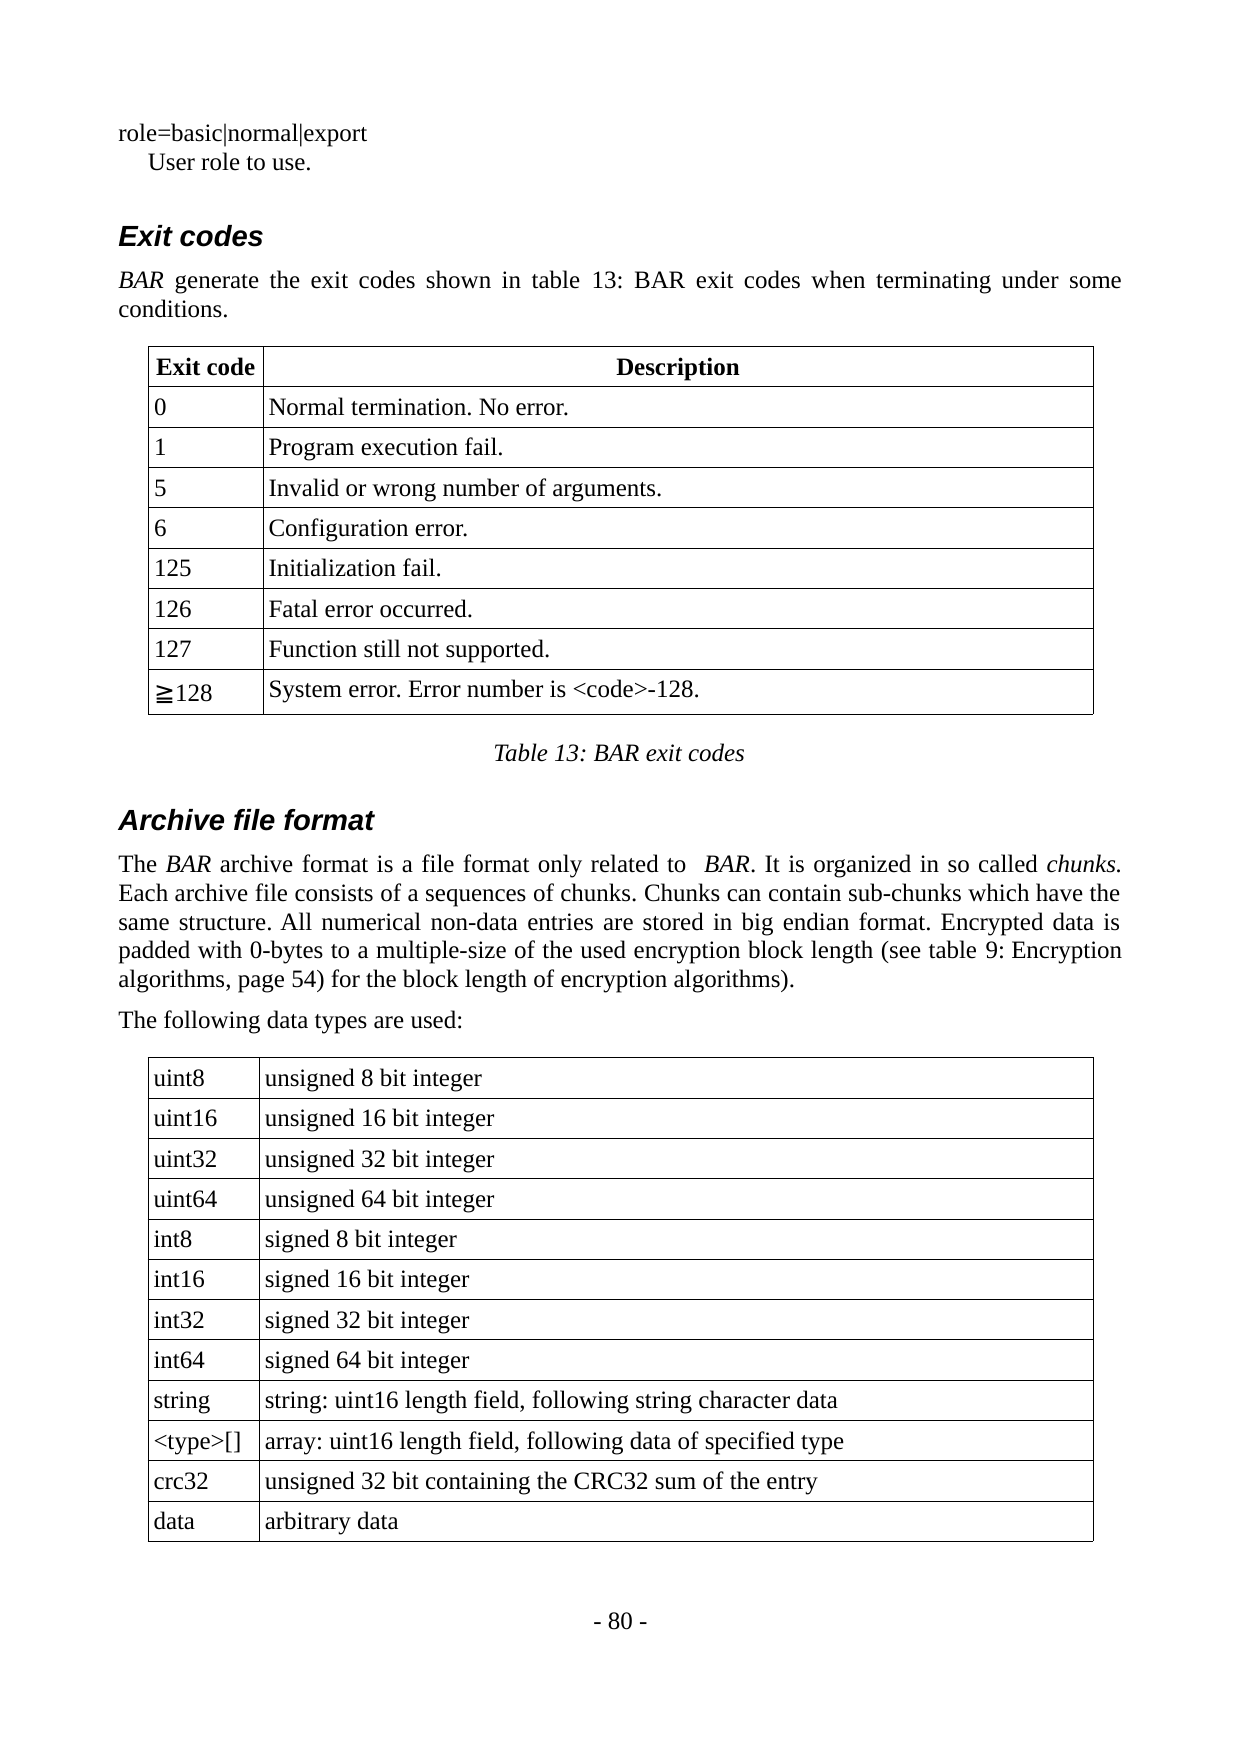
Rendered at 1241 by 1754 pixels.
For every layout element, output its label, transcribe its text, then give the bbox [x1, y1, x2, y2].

table_cell ≧128 [149, 670, 263, 714]
table_cell 127 [149, 629, 263, 668]
text The BAR archive format is a file format only related to BAR. It is organized in so called chunks. Each archive file consists of a sequences of chunks. Chunks can contain sub-chunks which have the same structure. All numerical non-data entries are stored in big endian format. Encrypted data is padded with 0-bytes to a multiple-size of the used encryption block length (see table 9: Encryption algorithms, page 54) for the block length of encryption algorithms). [118, 849, 1122, 993]
table_cell 125 [149, 549, 263, 588]
table_cell int16 [149, 1260, 259, 1299]
table_cell System error. Error number is <code>-128. [264, 670, 1093, 714]
table_cell int64 [149, 1340, 259, 1380]
table_cell string [149, 1381, 259, 1420]
table_header Exit code [149, 347, 263, 386]
table_cell uint16 [149, 1099, 259, 1138]
table_cell Configuration error. [264, 508, 1093, 548]
table_cell signed 32 bit integer [260, 1300, 1093, 1339]
table_cell 5 [149, 468, 263, 507]
table_cell <type>[] [149, 1421, 259, 1460]
table_cell Invalid or wrong number of arguments. [264, 468, 1093, 507]
table_cell uint64 [149, 1179, 259, 1218]
table_cell Initialization fail. [264, 549, 1093, 588]
table_cell unsigned 32 bit integer [260, 1139, 1093, 1178]
table_cell unsigned 32 bit containing the CRC32 sum of the entry [260, 1461, 1093, 1501]
table_cell Program execution fail. [264, 428, 1093, 467]
table_cell uint32 [149, 1139, 259, 1178]
table_cell string: uint16 length field, following string character data [260, 1381, 1093, 1420]
table_header uint8 [149, 1058, 259, 1097]
table_cell Function still not supported. [264, 629, 1093, 668]
table_cell unsigned 16 bit integer [260, 1099, 1093, 1138]
table_cell 0 [149, 387, 263, 427]
text BAR generate the exit codes shown in table 13: BAR exit codes when terminating under some conditions. [118, 265, 1122, 322]
text User role to use. [148, 147, 1122, 176]
table_cell 126 [149, 589, 263, 628]
title role=basic|normal|export [118, 118, 1122, 147]
table_cell signed 16 bit integer [260, 1260, 1093, 1299]
table_header unsigned 8 bit integer [260, 1058, 1093, 1097]
table_cell data [149, 1502, 259, 1541]
table_cell Normal termination. No error. [264, 387, 1093, 427]
table_cell unsigned 64 bit integer [260, 1179, 1093, 1218]
table_cell Fatal error occurred. [264, 589, 1093, 628]
table_cell array: uint16 length field, following data of specified type [260, 1421, 1093, 1460]
table_header Description [264, 347, 1093, 386]
table_cell arbitrary data [260, 1502, 1093, 1541]
table_cell 1 [149, 428, 263, 467]
subtitle Exit codes [118, 219, 1122, 252]
table_cell int8 [149, 1220, 259, 1259]
table_cell signed 64 bit integer [260, 1340, 1093, 1380]
table_cell signed 8 bit integer [260, 1220, 1093, 1259]
table_cell crc32 [149, 1461, 259, 1501]
table_cell int32 [149, 1300, 259, 1339]
text Table 13: BAR exit codes [118, 738, 1122, 767]
text The following data types are used: [118, 1005, 1122, 1034]
subtitle Archive file format [118, 803, 1122, 837]
table_cell 6 [149, 508, 263, 548]
